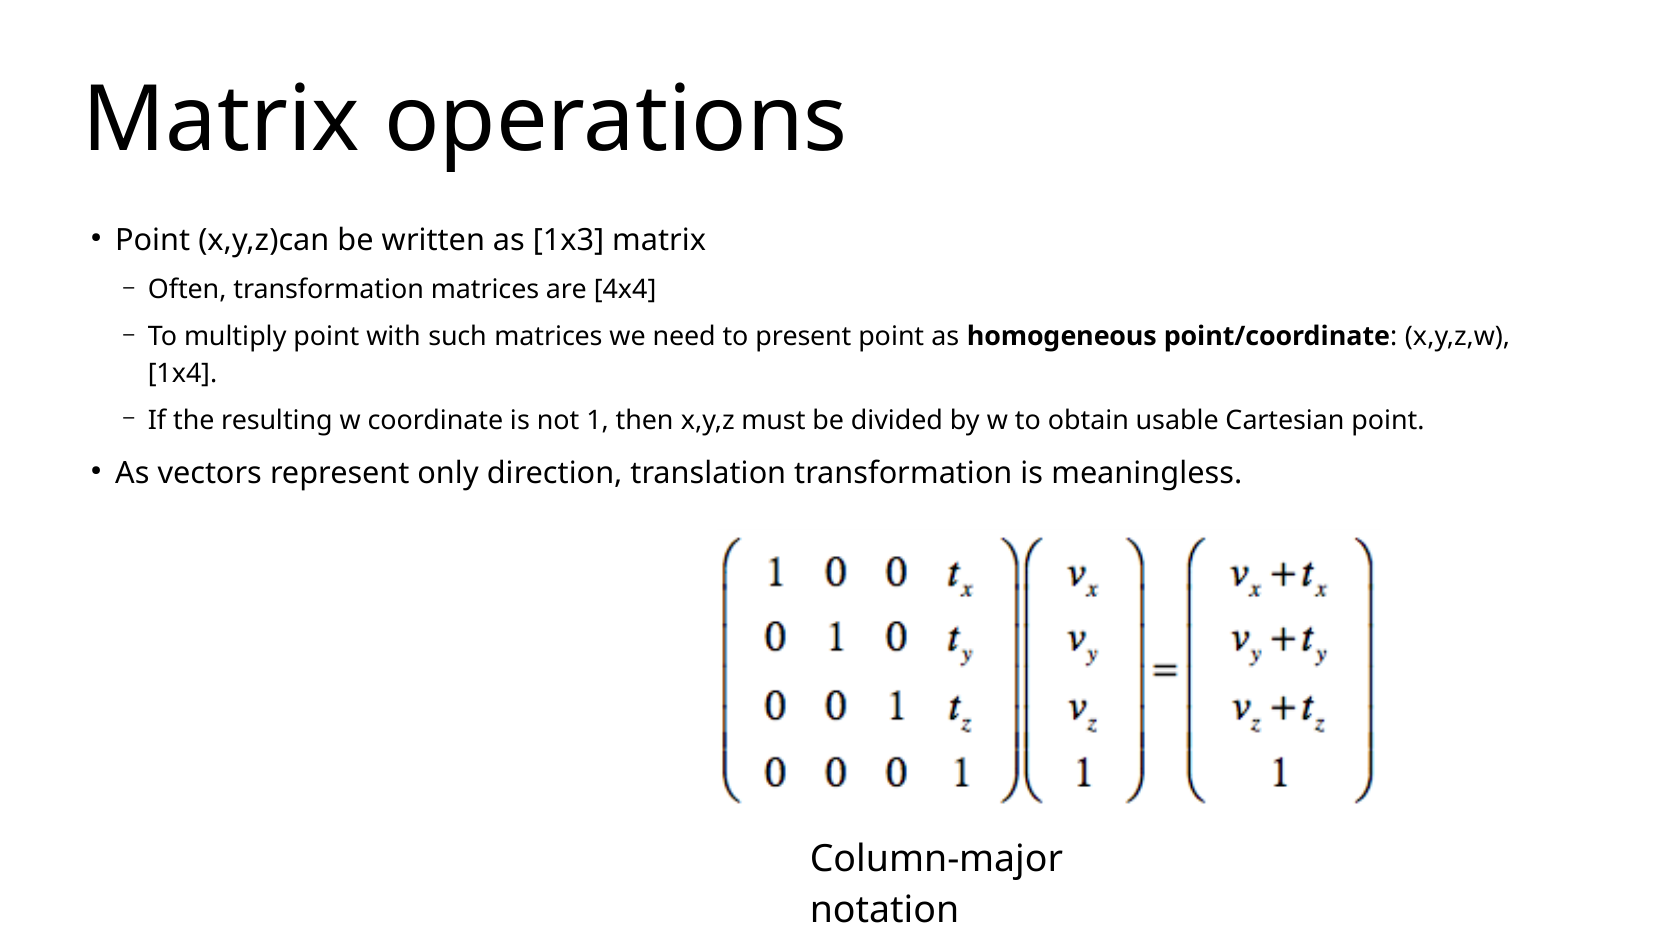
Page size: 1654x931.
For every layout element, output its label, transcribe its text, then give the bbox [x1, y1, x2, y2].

title Matrix operations [82, 37, 1571, 193]
picture [717, 528, 1381, 811]
text_box Column-major notation [795, 823, 1186, 886]
list Point (x,y,z)can be written as [1x3] matrix Often, transformation matrices are [4x4] To multiply point with such matrices we need to present point as homogeneous point/coordinate: (x,y,z,w), [1x4]. If the resulting w coordinate is not 1, then x,y,z must be divided by w to obtain usable Cartesian point. As vectors represent only direction, translation transformation is meaningless. [82, 217, 1571, 496]
